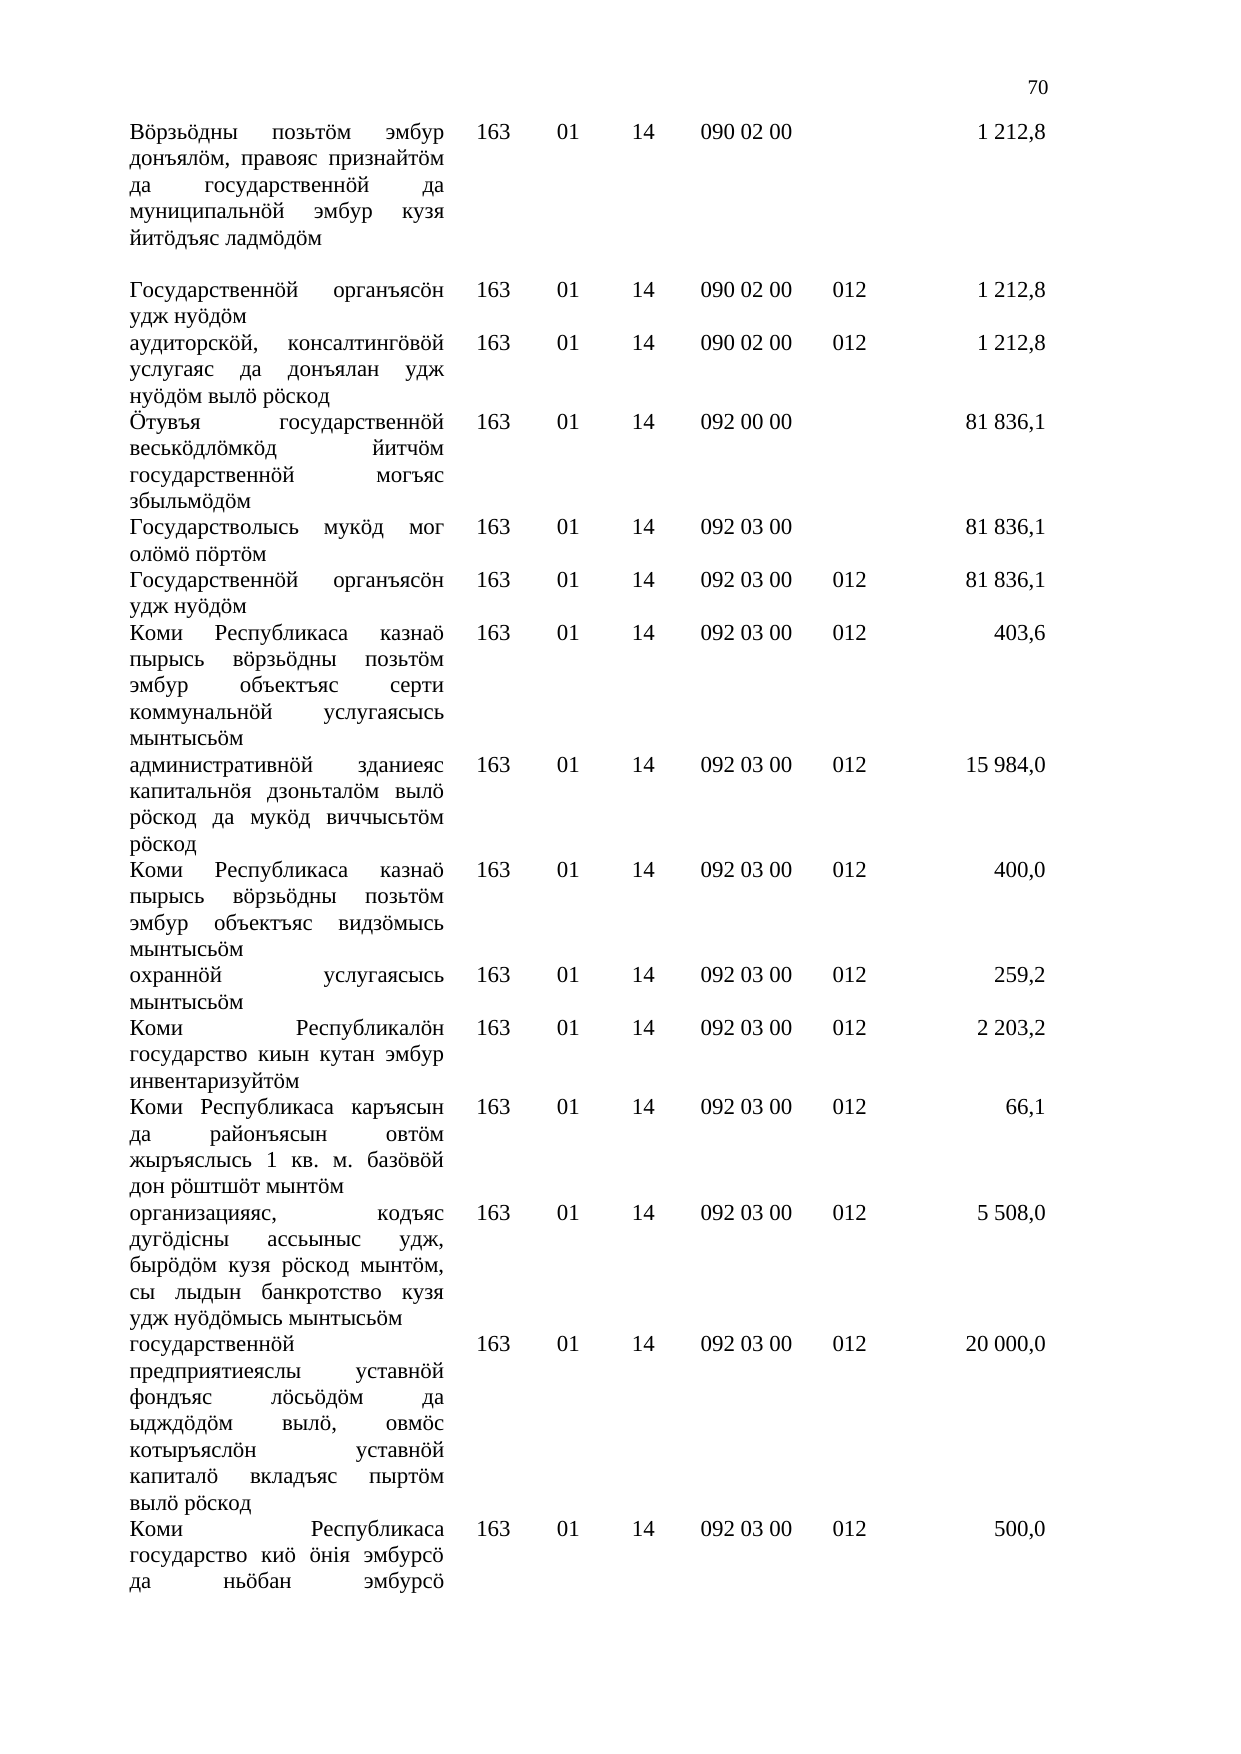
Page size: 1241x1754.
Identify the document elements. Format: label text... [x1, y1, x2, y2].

table_cell 012 [812, 1199, 887, 1330]
table_cell 163 [456, 619, 531, 751]
table_cell 14 [606, 1515, 681, 1594]
table_cell [812, 118, 887, 276]
table_cell 163 [456, 566, 531, 619]
table_cell 14 [606, 619, 681, 751]
table_cell Коми Республикаса государство киö öнія эмбурсö да ньöбан эмбурсö [118, 1515, 456, 1594]
table_cell [1057, 961, 1113, 1014]
table_cell [812, 408, 887, 513]
table_cell 01 [531, 276, 606, 329]
table_cell Коми Республикалöн государство киын кутан эмбур инвентаризуйтöм [118, 1014, 456, 1093]
table_cell Государственнöй органъясöн удж нуöдöм [118, 276, 456, 329]
table_cell 20 000,0 [887, 1330, 1057, 1515]
table_cell 81 836,1 [887, 408, 1057, 513]
table_cell Коми Республикаса казнаö пырысь вöрзьöдны позьтöм эмбур объектъяс серти коммунальнöй услугаясысь мынтысьöм [118, 619, 456, 751]
table_cell организацияяс, кодъяс дугöдiсны ассьыныс удж, бырöдöм кузя рöскод мынтöм, сы лыдын банкротство кузя удж нуöдöмысь мынтысьöм [118, 1199, 456, 1330]
table_cell 15 984,0 [887, 751, 1057, 856]
table_cell 012 [812, 1515, 887, 1594]
table_cell 01 [531, 1093, 606, 1199]
table_cell 012 [812, 1330, 887, 1515]
table_cell Государстволысь мукöд мог олöмö пöртöм [118, 514, 456, 566]
table_cell 163 [456, 961, 531, 1014]
table_cell 2 203,2 [887, 1014, 1057, 1093]
table_cell 090 02 00 [681, 118, 812, 276]
table_cell 012 [812, 1014, 887, 1093]
table_cell 14 [606, 1199, 681, 1330]
table_cell 092 03 00 [681, 856, 812, 961]
table_cell 092 03 00 [681, 1330, 812, 1515]
table_cell [1057, 566, 1113, 619]
table_cell 012 [812, 276, 887, 329]
table_cell [1057, 1199, 1113, 1330]
table_cell 14 [606, 408, 681, 513]
table_cell 01 [531, 1014, 606, 1093]
table_cell [1057, 408, 1113, 513]
table_cell 14 [606, 1014, 681, 1093]
table_cell 092 03 00 [681, 1093, 812, 1199]
table_cell 090 02 00 [681, 276, 812, 329]
table_cell 400,0 [887, 856, 1057, 961]
table_cell 092 03 00 [681, 1014, 812, 1093]
table_cell 092 03 00 [681, 1199, 812, 1330]
table_cell 163 [456, 1330, 531, 1515]
table_cell 81 836,1 [887, 514, 1057, 566]
table_cell 01 [531, 566, 606, 619]
table_cell 01 [531, 514, 606, 566]
table_cell 81 836,1 [887, 566, 1057, 619]
table_cell 092 03 00 [681, 514, 812, 566]
table_cell 012 [812, 329, 887, 408]
table_cell 14 [606, 961, 681, 1014]
table_cell Коми Республикаса казнаö пырысь вöрзьöдны позьтöм эмбур объектъяс видзöмысь мынтысьöм [118, 856, 456, 961]
table_cell 163 [456, 1515, 531, 1594]
table_cell 163 [456, 856, 531, 961]
table_cell 01 [531, 408, 606, 513]
table_cell аудиторскöй, консалтингöвöй услугаяс да донъялан удж нуöдöм вылö рöскод [118, 329, 456, 408]
table_cell 01 [531, 1199, 606, 1330]
table_cell 14 [606, 856, 681, 961]
table_cell 163 [456, 514, 531, 566]
table_cell 163 [456, 1093, 531, 1199]
table_cell 500,0 [887, 1515, 1057, 1594]
table_cell 14 [606, 118, 681, 276]
table_cell [1057, 751, 1113, 856]
table_cell государственнöй предприятиеяслы уставнöй фондъяс лöсьöдöм да ыдждöдöм вылö, овмöс котыръяслöн уставнöй капиталö вкладъяс пыртöм вылö рöскод [118, 1330, 456, 1515]
table_cell 092 03 00 [681, 1515, 812, 1594]
table_cell 01 [531, 329, 606, 408]
table_cell 01 [531, 118, 606, 276]
table_cell 163 [456, 751, 531, 856]
table_cell [1057, 619, 1113, 751]
table_cell 66,1 [887, 1093, 1057, 1199]
table_cell 01 [531, 856, 606, 961]
table_cell 01 [531, 1330, 606, 1515]
table_cell 1 212,8 [887, 118, 1057, 276]
table_cell 01 [531, 1515, 606, 1594]
table_cell [1057, 1093, 1113, 1199]
table_cell [1057, 1515, 1113, 1594]
table_cell Вöрзьöдны позьтöм эмбур донъялöм, правояс признайтöм да государственнöй да муниципальнöй эмбур кузя йитöдъяс ладмöдöм [118, 118, 456, 276]
table_cell административнöй зданиеяс капитальнöя дзоньталöм вылö рöскод да мукöд виччысьтöм рöскод [118, 751, 456, 856]
table_cell [1057, 514, 1113, 566]
table_cell 14 [606, 566, 681, 619]
table_cell 092 00 00 [681, 408, 812, 513]
table_cell Öтувъя государственнöй веськöдлöмкöд йитчöм государственнöй могъяс збыльмöдöм [118, 408, 456, 513]
table_cell 01 [531, 619, 606, 751]
table_cell 14 [606, 1093, 681, 1199]
table_cell [1057, 329, 1113, 408]
table_cell 092 03 00 [681, 566, 812, 619]
table_cell [1057, 1330, 1113, 1515]
table_cell 01 [531, 961, 606, 1014]
table_cell 163 [456, 118, 531, 276]
table_cell 14 [606, 329, 681, 408]
table_cell 012 [812, 856, 887, 961]
table_cell 01 [531, 751, 606, 856]
table_cell 163 [456, 329, 531, 408]
table_cell 163 [456, 276, 531, 329]
table_cell [1057, 856, 1113, 961]
table_cell 092 03 00 [681, 751, 812, 856]
table_cell охраннöй услугаясысь мынтысьöм [118, 961, 456, 1014]
table_cell 14 [606, 514, 681, 566]
table_cell 090 02 00 [681, 329, 812, 408]
table_cell 1 212,8 [887, 276, 1057, 329]
table_cell 163 [456, 408, 531, 513]
table_cell 012 [812, 566, 887, 619]
table_cell 163 [456, 1014, 531, 1093]
table_cell 14 [606, 276, 681, 329]
table_cell 012 [812, 1093, 887, 1199]
table_cell 259,2 [887, 961, 1057, 1014]
table_cell 092 03 00 [681, 961, 812, 1014]
table_cell 1 212,8 [887, 329, 1057, 408]
table_cell 012 [812, 961, 887, 1014]
table_cell Коми Республикаса каръясын да районъясын овтöм жыръяслысь 1 кв. м. базöвöй дон рöштшöт мынтöм [118, 1093, 456, 1199]
table_cell 14 [606, 1330, 681, 1515]
table_cell 092 03 00 [681, 619, 812, 751]
table_cell 5 508,0 [887, 1199, 1057, 1330]
table_cell Государственнöй органъясöн удж нуöдöм [118, 566, 456, 619]
table_cell [1057, 276, 1113, 329]
table_cell 14 [606, 751, 681, 856]
table_cell 012 [812, 751, 887, 856]
table_cell [812, 514, 887, 566]
table_cell 012 [812, 619, 887, 751]
table_cell [1057, 118, 1113, 276]
table_cell [1057, 1014, 1113, 1093]
table_cell 403,6 [887, 619, 1057, 751]
table_cell 163 [456, 1199, 531, 1330]
